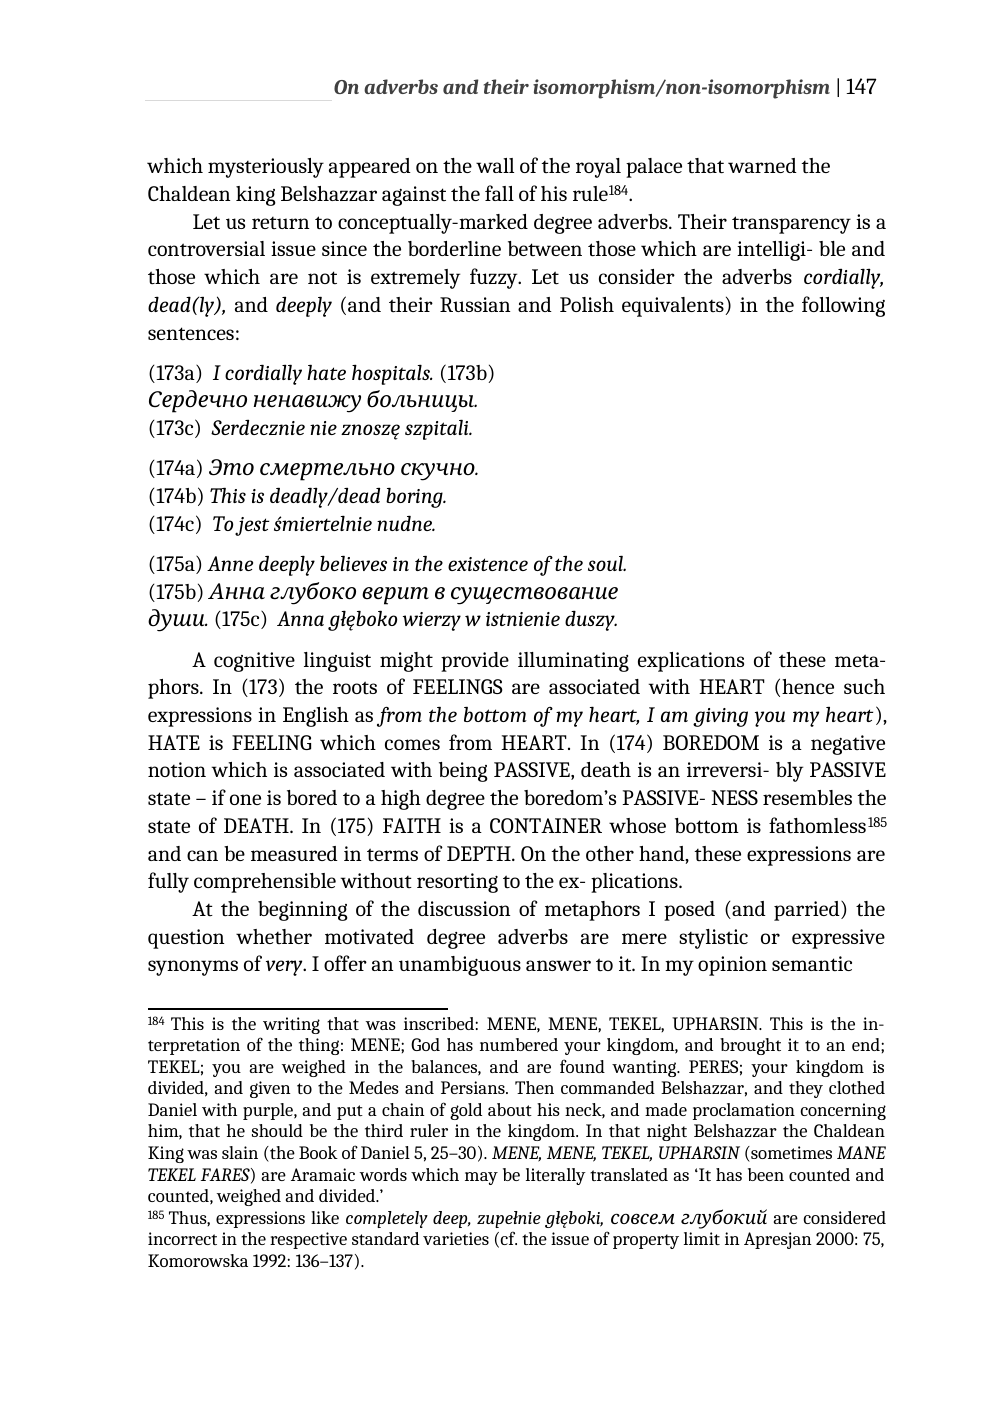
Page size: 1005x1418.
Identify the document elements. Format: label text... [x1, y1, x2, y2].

text At the beginning of the discussion of metaphors I posed (and parried) the question whether motivated degree adverbs are mere stylistic or expressive synonyms of very. I offer an unambiguous answer to it. In my opinion semantic [148, 897, 886, 977]
text 185 Thus, expressions like completely deep, zupełnie głęboki, совсем глубокий are considered incorrect in the respective standard varieties (cf. the issue of property limit in Apresjan 2000: 75, Komorowska 1992: 136–137). [148, 1207, 887, 1272]
text (174a) Это смертельно скучно. (174b) This is deadly/dead boring. (174c) To jest śmiertelnie nudne. [148, 456, 494, 537]
text (173a) I cordially hate hospitals. (173b) Сердечно ненавижу больницы. (173c) Serdecznie nie znoszę szpitali. [148, 360, 516, 441]
text A cognitive linguist might provide illuminating explications of these meta- phors. In (173) the roots of FEELINGS are associated with HEART (hence such expressions in English as from the bottom of my heart, I am giving you my heart), HATE is FEELING which comes from HEART. In (174) BOREDOM is a negative notion which is associated with being PASSIVE, death is an irreversi- bly PASSIVE state – if one is bored to a high degree the boredom’s PASSIVE- NESS resembles the state of DEATH. In (175) FAITH is a CONTAINER whose bottom is fathomless185 and can be measured in terms of DEPTH. On the other hand, these expressions are fully comprehensible without resorting to the ex- plications. [148, 647, 887, 894]
text Let us return to conceptually-marked degree adverbs. Their transparency is a controversial issue since the borderline between those which are intelligi- ble and those which are not is extremely fuzzy. Let us consider the adverbs cordially, dead(ly), and deeply (and their Russian and Polish equivalents) in the following sentences: [148, 209, 887, 345]
text which mysteriously appeared on the wall of the royal palace that warned the Chaldean king Belshazzar against the fall of his rule184. [148, 154, 902, 207]
text (175a) Anne deeply believes in the existence of the soul. (175b) Анна глубоко верит в существование души. (175c) Anna głęboko wierzy w istnienie duszy. [148, 552, 671, 632]
text 184 This is the writing that was inscribed: MENE, MENE, TEKEL, UPHARSIN. This is the in- terpretation of the thing: MENE; God has numbered your kingdom, and brought it to an end; TEKEL; you are weighed in the balances, and are found wanting. PERES; your kingdom is divided, and given to the Medes and Persians. Then commanded Belshazzar, and they clothed Daniel with purple, and put a chain of gold about his neck, and made proclamation concerning him, that he should be the third ruler in the kingdom. In that night Belshazzar the Chaldean King was slain (the Book of Daniel 5, 25–30). MENE, MENE, TEKEL, UPHARSIN (sometimes MANE TEKEL FARES) are Aramaic words which may be literally translated as ‘It has been counted and counted, weighed and divided.’ [148, 1013, 887, 1207]
